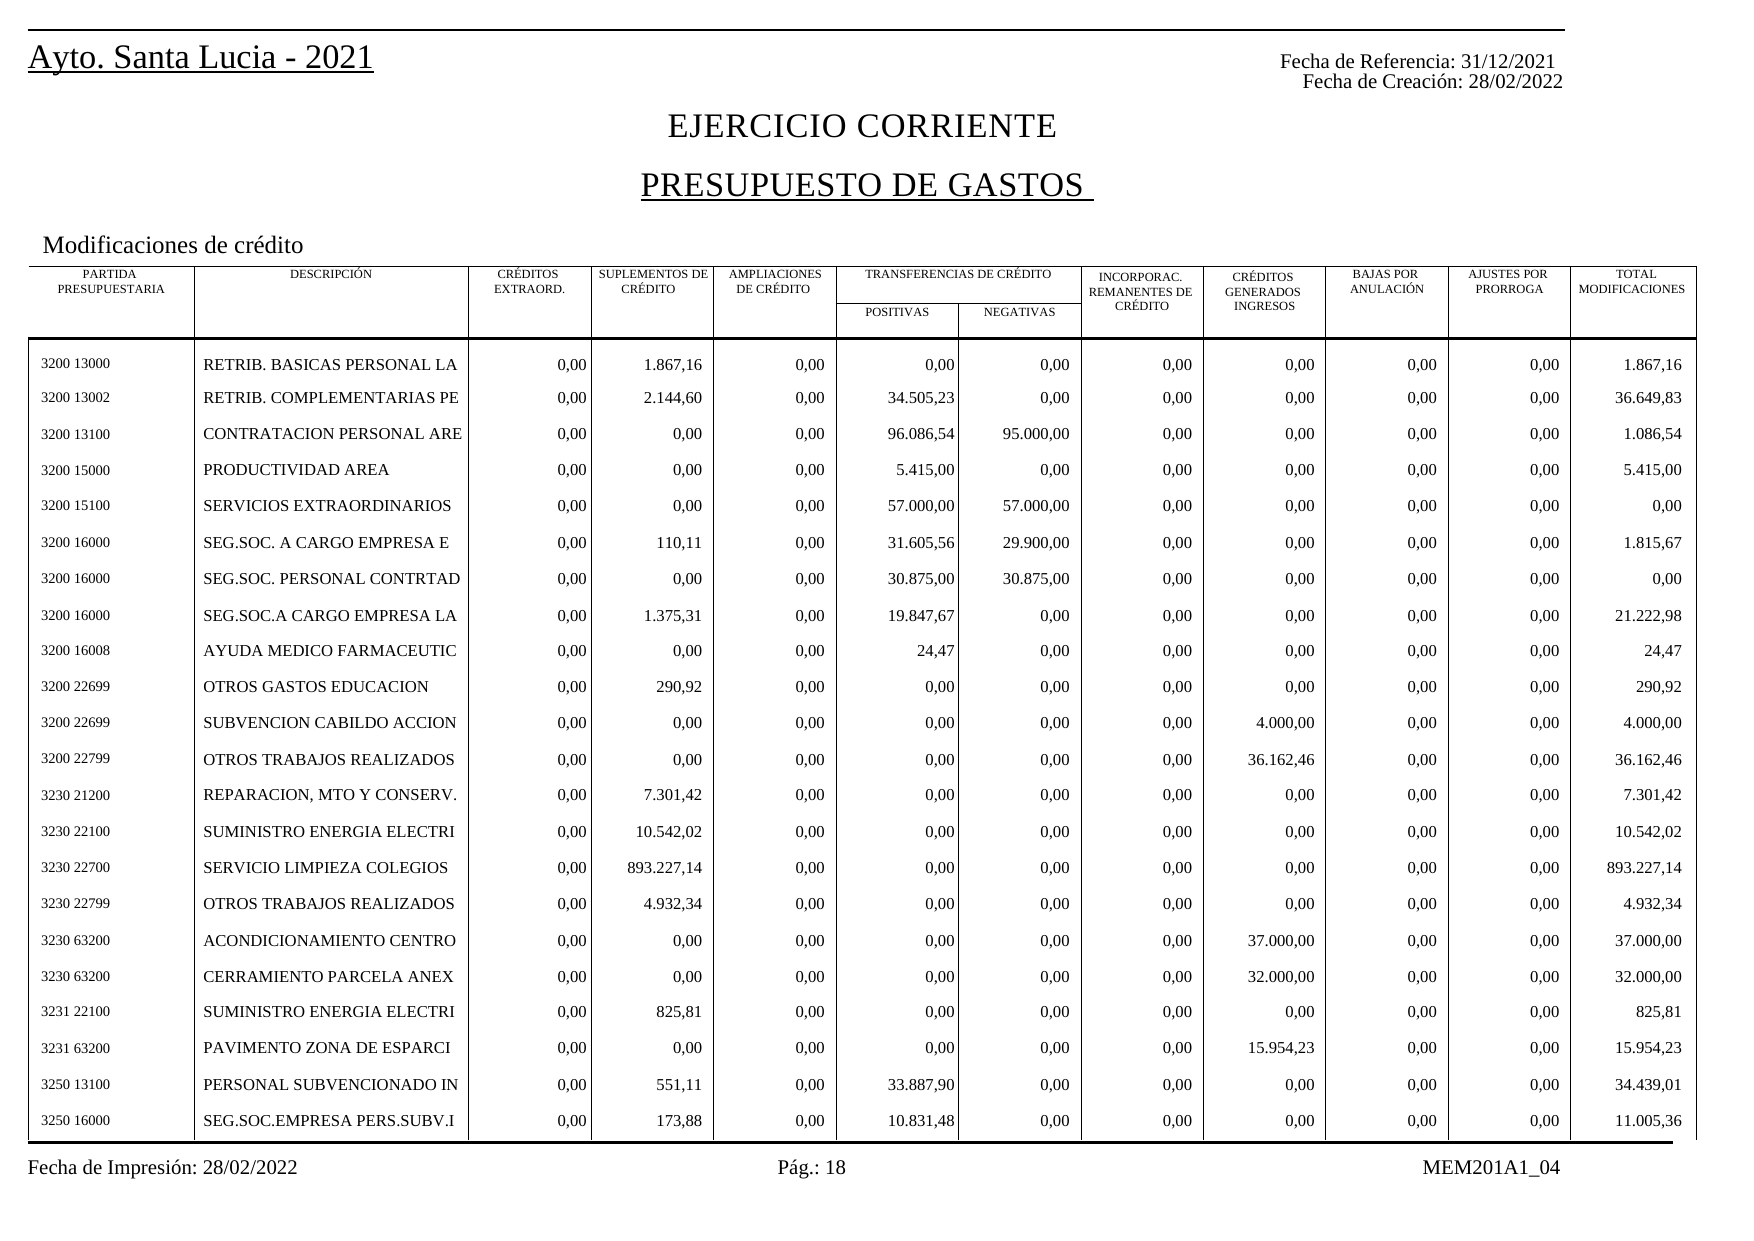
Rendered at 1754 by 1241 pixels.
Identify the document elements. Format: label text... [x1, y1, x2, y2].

table_cell 0,00 [714, 416, 836, 452]
table_cell 0,00 [1449, 596, 1570, 632]
table_cell 3200 22699 [29, 705, 194, 741]
table_cell 0,00 [1082, 777, 1203, 812]
table_cell 32.000,00 [1204, 958, 1325, 993]
table_cell CERRAMIENTO PARCELA ANEX [195, 958, 468, 993]
table_cell 290,92 [1571, 669, 1696, 704]
table_header AJUSTES POR PRORROGA [1449, 267, 1570, 337]
table_cell 0,00 [592, 452, 713, 487]
table_cell 5.415,00 [1571, 452, 1696, 487]
table_cell 0,00 [469, 994, 591, 1030]
table_cell 0,00 [1449, 849, 1570, 885]
table_cell SUMINISTRO ENERGIA ELECTRI [195, 813, 468, 849]
table_cell 3200 15100 [29, 488, 194, 524]
table_cell 0,00 [837, 958, 958, 993]
table_cell 0,00 [1082, 596, 1203, 632]
table_cell 0,00 [1082, 340, 1203, 379]
table_header AMPLIACIONES DE CRÉDITO [714, 267, 836, 337]
table_cell 4.932,34 [592, 885, 713, 922]
table_cell 0,00 [1204, 596, 1325, 632]
table_cell 0,00 [469, 596, 591, 632]
table_cell 825,81 [592, 994, 713, 1030]
text EJERCICIO CORRIENTE [27, 108, 1697, 144]
table_cell 36.162,46 [1571, 741, 1696, 777]
table_header CRÉDITOS EXTRAORD. [469, 267, 591, 337]
table_cell 0,00 [469, 741, 591, 777]
table_cell 0,00 [1326, 524, 1448, 560]
table_cell 0,00 [837, 705, 958, 741]
table_cell 0,00 [469, 705, 591, 741]
table_cell 0,00 [1326, 958, 1448, 993]
table_cell 0,00 [959, 849, 1081, 885]
table_cell REPARACION, MTO Y CONSERV. [195, 777, 468, 812]
table_cell 0,00 [1082, 1066, 1203, 1102]
table_cell 0,00 [714, 922, 836, 957]
table_cell 0,00 [959, 340, 1081, 379]
table_cell OTROS TRABAJOS REALIZADOS [195, 885, 468, 922]
table_cell 0,00 [469, 849, 591, 885]
table_cell 0,00 [1449, 452, 1570, 487]
table_cell 36.649,83 [1571, 379, 1696, 416]
table_cell SERVICIOS EXTRAORDINARIOS [195, 488, 468, 524]
table_cell 3230 63200 [29, 958, 194, 993]
table_cell SEG.SOC.EMPRESA PERS.SUBV.I [195, 1102, 468, 1140]
table_cell 0,00 [1449, 885, 1570, 922]
table_cell 0,00 [1204, 669, 1325, 704]
table_cell 0,00 [469, 885, 591, 922]
table_cell 34.505,23 [837, 379, 958, 416]
table_cell 0,00 [1082, 379, 1203, 416]
table_cell 3200 22799 [29, 741, 194, 777]
table_cell 0,00 [1449, 1102, 1570, 1140]
table_cell 3250 13100 [29, 1066, 194, 1102]
table_cell 0,00 [714, 560, 836, 596]
table_cell 0,00 [592, 1030, 713, 1066]
table_cell 0,00 [959, 741, 1081, 777]
table_cell 0,00 [959, 705, 1081, 741]
table_cell SEG.SOC. PERSONAL CONTRTAD [195, 560, 468, 596]
table_cell 110,11 [592, 524, 713, 560]
table_cell 173,88 [592, 1102, 713, 1140]
table_cell 0,00 [1449, 994, 1570, 1030]
table_cell 5.415,00 [837, 452, 958, 487]
table_cell 0,00 [959, 994, 1081, 1030]
table_cell 24,47 [837, 632, 958, 668]
table_cell 4.000,00 [1204, 705, 1325, 741]
table_cell 0,00 [837, 777, 958, 812]
table_cell 0,00 [1326, 994, 1448, 1030]
table_cell 0,00 [714, 813, 836, 849]
table_cell 3230 63200 [29, 922, 194, 957]
table_header BAJAS POR ANULACIÓN [1326, 267, 1448, 337]
table_cell 31.605,56 [837, 524, 958, 560]
table_cell 0,00 [1082, 488, 1203, 524]
table_cell 0,00 [1326, 885, 1448, 922]
table_cell 4.932,34 [1571, 885, 1696, 922]
table_cell 0,00 [1082, 632, 1203, 668]
table_cell 3200 15000 [29, 452, 194, 487]
table_cell 0,00 [1204, 416, 1325, 452]
table_cell OTROS GASTOS EDUCACION [195, 669, 468, 704]
table_cell POSITIVAS [837, 304, 958, 337]
table_cell 10.831,48 [837, 1102, 958, 1140]
table_cell 0,00 [714, 741, 836, 777]
table_cell 0,00 [1204, 560, 1325, 596]
table_cell 19.847,67 [837, 596, 958, 632]
table_cell 0,00 [469, 340, 591, 379]
table_cell 0,00 [469, 488, 591, 524]
table_cell 0,00 [1449, 416, 1570, 452]
table_cell 551,11 [592, 1066, 713, 1102]
table_cell 0,00 [1204, 849, 1325, 885]
table_cell PAVIMENTO ZONA DE ESPARCI [195, 1030, 468, 1066]
table_cell 0,00 [1082, 416, 1203, 452]
table_cell 3250 16000 [29, 1102, 194, 1140]
table_cell 0,00 [714, 524, 836, 560]
table_cell 3200 13002 [29, 379, 194, 416]
table_cell 3200 13000 [29, 340, 194, 379]
table_cell 0,00 [959, 885, 1081, 922]
table_cell 1.867,16 [592, 340, 713, 379]
table_cell 0,00 [1326, 632, 1448, 668]
table_cell 34.439,01 [1571, 1066, 1696, 1102]
table_cell 0,00 [1082, 669, 1203, 704]
table_cell 0,00 [1082, 1030, 1203, 1066]
table_cell NEGATIVAS [959, 304, 1081, 337]
table_cell 0,00 [1204, 885, 1325, 922]
table_cell 0,00 [1082, 741, 1203, 777]
table_cell 0,00 [714, 1066, 836, 1102]
table_cell 0,00 [959, 596, 1081, 632]
table_cell 0,00 [837, 1030, 958, 1066]
table_cell 0,00 [1204, 1066, 1325, 1102]
table_cell 0,00 [469, 379, 591, 416]
table_cell 1.086,54 [1571, 416, 1696, 452]
table_cell PRODUCTIVIDAD AREA [195, 452, 468, 487]
table_cell 7.301,42 [1571, 777, 1696, 812]
table_cell 0,00 [714, 632, 836, 668]
table_cell 0,00 [959, 632, 1081, 668]
table_cell 3231 22100 [29, 994, 194, 1030]
table_cell 0,00 [1449, 1030, 1570, 1066]
table_cell 0,00 [837, 849, 958, 885]
table_cell 0,00 [837, 885, 958, 922]
table_cell 0,00 [959, 452, 1081, 487]
table_header CRÉDITOS GENERADOS INGRESOS [1204, 267, 1325, 337]
table_cell 0,00 [592, 416, 713, 452]
table_cell 3230 21200 [29, 777, 194, 812]
table_cell 0,00 [959, 813, 1081, 849]
table_cell 3230 22799 [29, 885, 194, 922]
table_cell SEG.SOC. A CARGO EMPRESA E [195, 524, 468, 560]
table_cell 0,00 [1204, 524, 1325, 560]
table_cell 0,00 [959, 669, 1081, 704]
table_cell AYUDA MEDICO FARMACEUTIC [195, 632, 468, 668]
table_cell 0,00 [1449, 632, 1570, 668]
text Fecha de Creación: 28/02/2022 [1302, 76, 1697, 91]
table_cell 0,00 [1326, 1030, 1448, 1066]
table_cell 0,00 [714, 669, 836, 704]
table_cell 0,00 [837, 741, 958, 777]
table_cell 0,00 [592, 958, 713, 993]
table_cell 7.301,42 [592, 777, 713, 812]
table_cell 0,00 [469, 524, 591, 560]
table_cell 0,00 [1082, 813, 1203, 849]
table_cell 0,00 [1571, 488, 1696, 524]
table_cell ACONDICIONAMIENTO CENTRO [195, 922, 468, 957]
table_cell CONTRATACION PERSONAL ARE [195, 416, 468, 452]
table_cell 0,00 [1082, 958, 1203, 993]
table_cell 893.227,14 [1571, 849, 1696, 885]
table_cell 0,00 [1204, 813, 1325, 849]
table_cell 3200 16000 [29, 596, 194, 632]
table_cell 0,00 [837, 669, 958, 704]
table_cell 3200 16000 [29, 524, 194, 560]
table_cell 0,00 [1204, 777, 1325, 812]
table_cell 3200 16008 [29, 632, 194, 668]
table_cell 11.005,36 [1571, 1102, 1696, 1140]
table_cell 0,00 [1449, 488, 1570, 524]
table_cell 0,00 [1326, 452, 1448, 487]
table_cell RETRIB. COMPLEMENTARIAS PE [195, 379, 468, 416]
table_cell 0,00 [714, 994, 836, 1030]
table_cell 0,00 [1326, 340, 1448, 379]
table_cell 4.000,00 [1571, 705, 1696, 741]
table_cell 0,00 [469, 416, 591, 452]
table_cell 0,00 [714, 1102, 836, 1140]
text Modificaciones de crédito [42, 232, 1697, 258]
table_cell 1.815,67 [1571, 524, 1696, 560]
table_cell 57.000,00 [959, 488, 1081, 524]
table_cell 0,00 [959, 777, 1081, 812]
table_cell SUBVENCION CABILDO ACCION [195, 705, 468, 741]
table_cell 0,00 [469, 1066, 591, 1102]
table_cell 0,00 [1204, 994, 1325, 1030]
table_cell 0,00 [592, 488, 713, 524]
table_cell 0,00 [1326, 705, 1448, 741]
text Fecha de Impresión: 28/02/2022 Pág.: 18 MEM201A1_04 [27, 1156, 1697, 1179]
text PRESUPUESTO DE GASTOS [27, 167, 1697, 204]
table_cell 0,00 [959, 1066, 1081, 1102]
table_cell 0,00 [1449, 813, 1570, 849]
table_header SUPLEMENTOS DE CRÉDITO [592, 267, 713, 337]
table_cell 0,00 [714, 1030, 836, 1066]
table_cell 0,00 [714, 379, 836, 416]
table_header TOTAL MODIFICACIONES [1571, 267, 1696, 337]
table_cell 0,00 [714, 596, 836, 632]
table_cell 0,00 [592, 741, 713, 777]
table_cell 0,00 [1449, 560, 1570, 596]
table_cell 0,00 [1082, 885, 1203, 922]
table_cell 21.222,98 [1571, 596, 1696, 632]
table_cell 0,00 [1449, 1066, 1570, 1102]
table_cell 37.000,00 [1571, 922, 1696, 957]
table_cell 10.542,02 [1571, 813, 1696, 849]
table_cell 1.867,16 [1571, 340, 1696, 379]
table_cell 2.144,60 [592, 379, 713, 416]
table_cell 95.000,00 [959, 416, 1081, 452]
table_cell 0,00 [1204, 1102, 1325, 1140]
table_header INCORPORAC. REMANENTES DE CRÉDITO [1082, 267, 1203, 337]
table_cell 3200 13100 [29, 416, 194, 452]
table_cell 0,00 [714, 777, 836, 812]
table_cell 0,00 [1449, 669, 1570, 704]
table_cell 0,00 [714, 340, 836, 379]
table_cell 57.000,00 [837, 488, 958, 524]
table_cell SEG.SOC.A CARGO EMPRESA LA [195, 596, 468, 632]
table_cell 825,81 [1571, 994, 1696, 1030]
table_header PARTIDA PRESUPUESTARIA [29, 267, 194, 337]
table_cell 0,00 [469, 922, 591, 957]
table_cell 37.000,00 [1204, 922, 1325, 957]
table_cell 0,00 [714, 705, 836, 741]
table_cell 0,00 [1326, 1066, 1448, 1102]
table_cell 0,00 [714, 488, 836, 524]
table_cell 0,00 [1326, 488, 1448, 524]
table_cell 0,00 [959, 379, 1081, 416]
table_cell 0,00 [592, 922, 713, 957]
table_cell 0,00 [469, 813, 591, 849]
table_header TRANSFERENCIAS DE CRÉDITO [837, 267, 1081, 303]
table_cell 0,00 [959, 1102, 1081, 1140]
table_cell RETRIB. BASICAS PERSONAL LA [195, 340, 468, 379]
table_cell 0,00 [592, 632, 713, 668]
table_cell 0,00 [837, 340, 958, 379]
table_cell 0,00 [1449, 922, 1570, 957]
table_cell 0,00 [1326, 1102, 1448, 1140]
table_cell 0,00 [469, 958, 591, 993]
table_cell 3230 22100 [29, 813, 194, 849]
table_cell 0,00 [837, 994, 958, 1030]
table_cell 0,00 [714, 958, 836, 993]
table_cell 0,00 [1082, 560, 1203, 596]
table_cell 3230 22700 [29, 849, 194, 885]
table_cell 0,00 [1571, 560, 1696, 596]
table_cell PERSONAL SUBVENCIONADO IN [195, 1066, 468, 1102]
table_cell 0,00 [1082, 452, 1203, 487]
table_cell 0,00 [592, 705, 713, 741]
table_cell 0,00 [1449, 340, 1570, 379]
table_cell 0,00 [714, 452, 836, 487]
table_cell 0,00 [1204, 452, 1325, 487]
table_cell 0,00 [469, 632, 591, 668]
table_cell 30.875,00 [959, 560, 1081, 596]
table_cell 0,00 [469, 669, 591, 704]
table_cell SUMINISTRO ENERGIA ELECTRI [195, 994, 468, 1030]
table_cell 0,00 [1082, 705, 1203, 741]
table_cell 0,00 [1326, 669, 1448, 704]
table_cell 0,00 [1449, 379, 1570, 416]
table_cell 32.000,00 [1571, 958, 1696, 993]
table_cell 0,00 [1326, 560, 1448, 596]
table_cell 33.887,90 [837, 1066, 958, 1102]
table_cell 0,00 [959, 922, 1081, 957]
table_cell 0,00 [469, 777, 591, 812]
table_cell 0,00 [469, 560, 591, 596]
table_cell 0,00 [959, 1030, 1081, 1066]
table_cell 0,00 [1326, 813, 1448, 849]
table_cell 0,00 [959, 958, 1081, 993]
table_header DESCRIPCIÓN [195, 267, 468, 337]
table_cell 0,00 [469, 1102, 591, 1140]
table_cell 0,00 [1449, 958, 1570, 993]
table_cell 0,00 [837, 813, 958, 849]
table_cell 0,00 [714, 885, 836, 922]
table_cell 0,00 [1204, 379, 1325, 416]
table_cell 0,00 [714, 849, 836, 885]
table_cell SERVICIO LIMPIEZA COLEGIOS [195, 849, 468, 885]
table_cell 10.542,02 [592, 813, 713, 849]
table_cell 0,00 [1082, 849, 1203, 885]
table_cell 0,00 [1449, 777, 1570, 812]
table_cell 36.162,46 [1204, 741, 1325, 777]
table_cell 0,00 [1082, 1102, 1203, 1140]
table_cell 0,00 [1204, 340, 1325, 379]
table_cell 0,00 [1326, 596, 1448, 632]
table_cell 0,00 [1326, 777, 1448, 812]
table_cell 1.375,31 [592, 596, 713, 632]
table_cell 0,00 [1082, 524, 1203, 560]
table_cell 3231 63200 [29, 1030, 194, 1066]
text Ayto. Santa Lucia - 2021 Fecha de Referencia: 31/12/2021 [27, 40, 1697, 76]
table_cell 0,00 [1204, 632, 1325, 668]
table_cell 0,00 [1204, 488, 1325, 524]
table_cell 30.875,00 [837, 560, 958, 596]
table_cell 15.954,23 [1204, 1030, 1325, 1066]
table_cell 0,00 [1082, 922, 1203, 957]
table_cell 0,00 [469, 1030, 591, 1066]
table_cell 0,00 [1326, 922, 1448, 957]
table_cell 290,92 [592, 669, 713, 704]
table_cell 3200 22699 [29, 669, 194, 704]
table_cell 0,00 [1326, 849, 1448, 885]
table_cell 24,47 [1571, 632, 1696, 668]
table_cell 0,00 [1449, 741, 1570, 777]
table_cell 0,00 [1449, 705, 1570, 741]
table_cell 0,00 [837, 922, 958, 957]
table_cell 0,00 [469, 452, 591, 487]
table_cell 893.227,14 [592, 849, 713, 885]
table_cell 0,00 [1326, 379, 1448, 416]
table_cell 0,00 [1449, 524, 1570, 560]
table_cell 3200 16000 [29, 560, 194, 596]
table_cell 29.900,00 [959, 524, 1081, 560]
table_cell 0,00 [1326, 741, 1448, 777]
table_cell 0,00 [1082, 994, 1203, 1030]
table_cell 0,00 [592, 560, 713, 596]
table_cell 0,00 [1326, 416, 1448, 452]
table_cell 15.954,23 [1571, 1030, 1696, 1066]
table_cell OTROS TRABAJOS REALIZADOS [195, 741, 468, 777]
table_cell 96.086,54 [837, 416, 958, 452]
